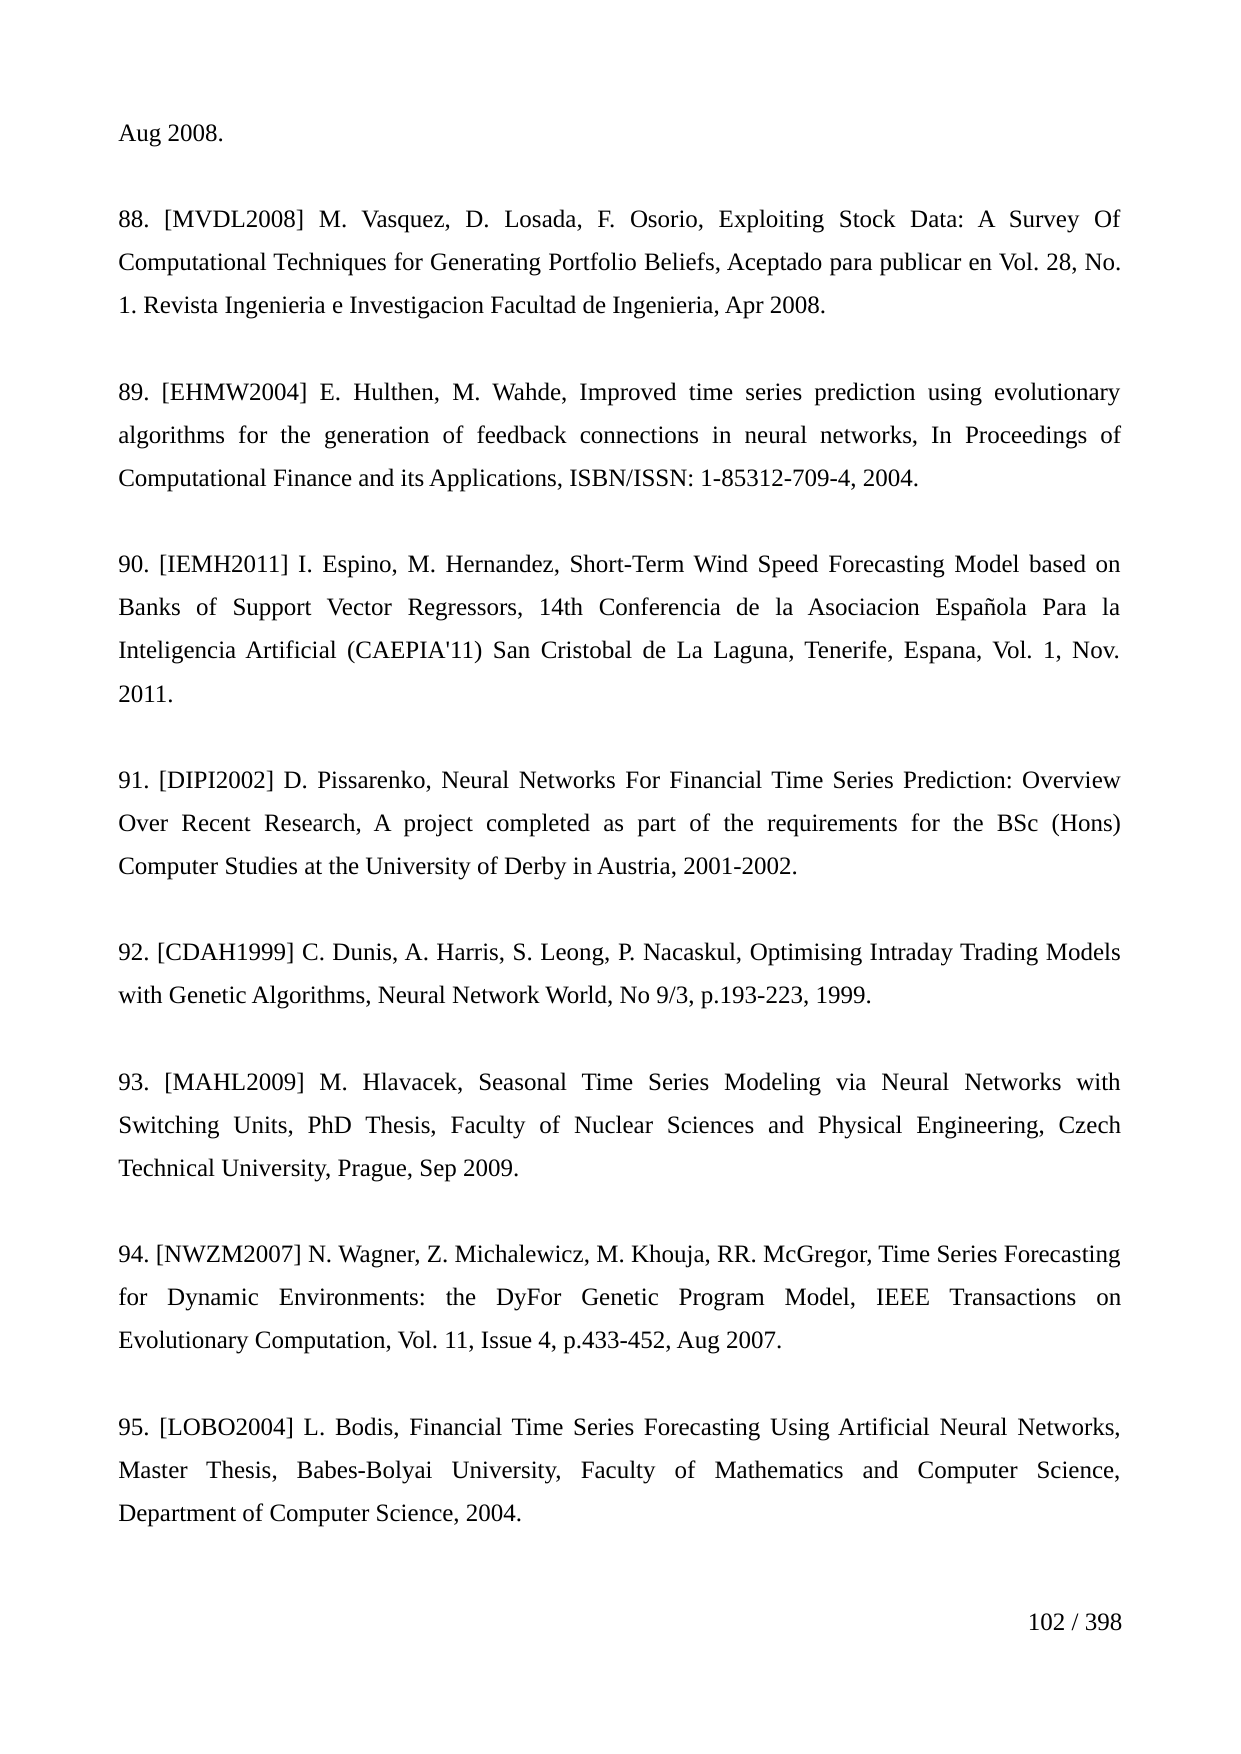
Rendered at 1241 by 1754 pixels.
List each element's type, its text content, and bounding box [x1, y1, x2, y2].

text 92. [CDAH1999] C. Dunis, A. Harris, S. Leong, P. Nacaskul, Optimising Intraday Trading Models with Genetic Algorithms, Neural Network World, No 9/3, p.193-223, 1999. [118, 937, 1122, 1009]
text 89. [EHMW2004] E. Hulthen, M. Wahde, Improved time series prediction using evolutionary algorithms for the generation of feedback connections in neural networks, In Proceedings of Computational Finance and its Applications, ISBN/ISSN: 1-85312-709-4, 2004. [118, 377, 1122, 492]
text Aug 2008. [118, 118, 1122, 147]
text 88. [MVDL2008] M. Vasquez, D. Losada, F. Osorio, Exploiting Stock Data: A Survey Of Computational Techniques for Generating Portfolio Beliefs, Aceptado para publicar en Vol. 28, No. 1. Revista Ingenieria e Investigacion Facultad de Ingenieria, Apr 2008. [118, 204, 1122, 319]
text 95. [LOBO2004] L. Bodis, Financial Time Series Forecasting Using Artificial Neural Networks, Master Thesis, Babes-Bolyai University, Faculty of Mathematics and Computer Science, Department of Computer Science, 2004. [118, 1412, 1122, 1527]
text 94. [NWZM2007] N. Wagner, Z. Michalewicz, M. Khouja, RR. McGregor, Time Series Forecasting for Dynamic Environments: the DyFor Genetic Program Model, IEEE Transactions on Evolutionary Computation, Vol. 11, Issue 4, p.433-452, Aug 2007. [118, 1239, 1122, 1354]
text 91. [DIPI2002] D. Pissarenko, Neural Networks For Financial Time Series Prediction: Overview Over Recent Research, A project completed as part of the requirements for the BSc (Hons) Computer Studies at the University of Derby in Austria, 2001-2002. [118, 765, 1122, 880]
text 93. [MAHL2009] M. Hlavacek, Seasonal Time Series Modeling via Neural Networks with Switching Units, PhD Thesis, Faculty of Nuclear Sciences and Physical Engineering, Czech Technical University, Prague, Sep 2009. [118, 1067, 1122, 1182]
text 90. [IEMH2011] I. Espino, M. Hernandez, Short-Term Wind Speed Forecasting Model based on Banks of Support Vector Regressors, 14th Conferencia de la Asociacion Española Para la Inteligencia Artificial (CAEPIA'11) San Cristobal de La Laguna, Tenerife, Espana, Vol. 1, Nov. 2011. [118, 549, 1122, 707]
